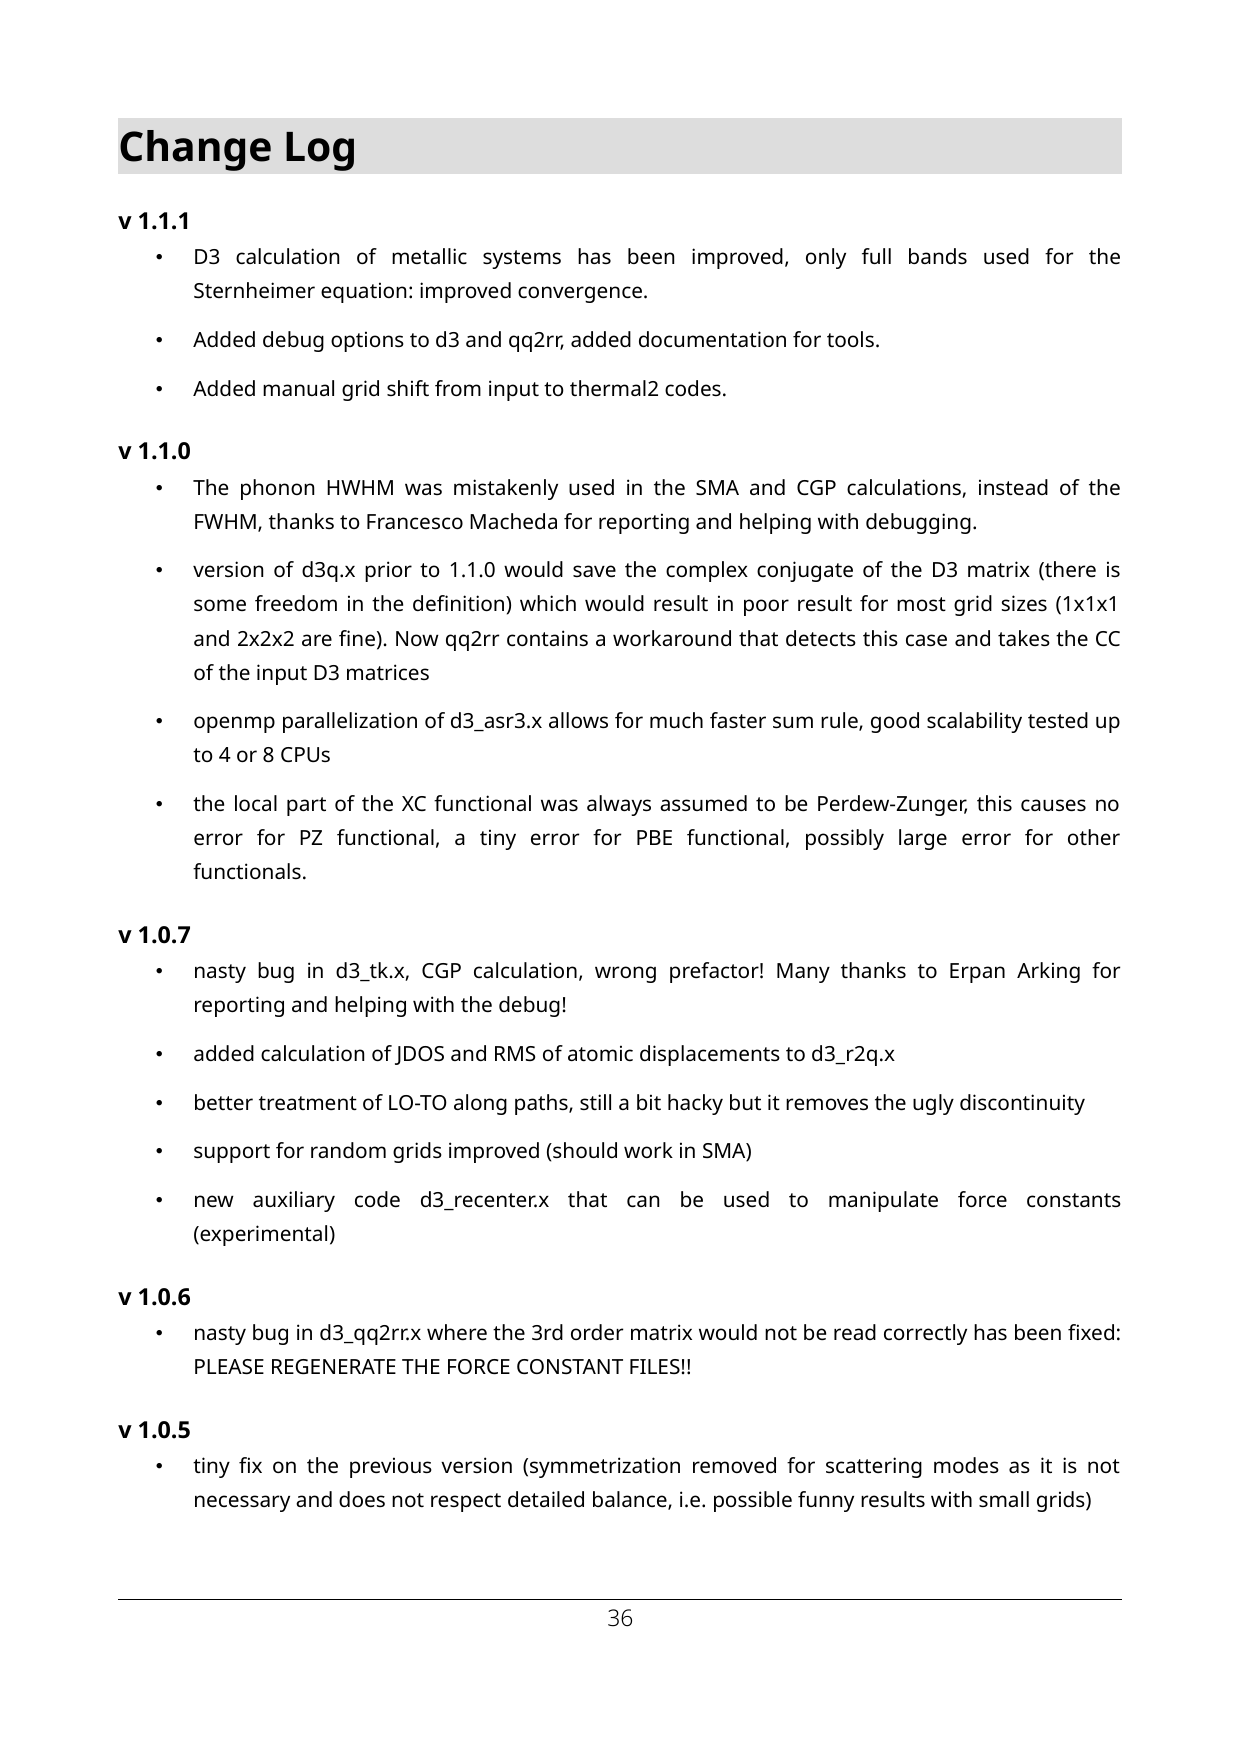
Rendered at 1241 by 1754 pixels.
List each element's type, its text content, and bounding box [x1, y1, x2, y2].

list new auxiliary code d3_recenter.x that can be used to manipulate force constants (experimental) [156, 1185, 1122, 1247]
subtitle v 1.1.0 [118, 435, 1122, 467]
list nasty bug in d3_qq2rr.x where the 3rd order matrix would not be read correctly has been fixed: PLEASE REGENERATE THE FORCE CONSTANT FILES!! [156, 1318, 1122, 1381]
list tiny fix on the previous version (symmetrization removed for scattering modes as it is not necessary and does not respect detailed balance, i.e. possible funny results with small grids) [156, 1451, 1122, 1514]
list added calculation of JDOS and RMS of atomic displacements to d3_r2q.x [156, 1039, 1122, 1067]
list D3 calculation of metallic systems has been improved, only full bands used for the Sternheimer equation: improved convergence. [156, 242, 1122, 305]
list better treatment of LO-TO along paths, still a bit hacky but it removes the ugly discontinuity [156, 1088, 1122, 1116]
list support for random grids improved (should work in SMA) [156, 1136, 1122, 1165]
list Added debug options to d3 and qq2rr, added documentation for tools. [156, 325, 1122, 353]
subtitle Change Log [118, 118, 1122, 174]
list version of d3q.x prior to 1.1.0 would save the complex conjugate of the D3 matrix (there is some freedom in the definition) which would result in poor result for most grid sizes (1x1x1 and 2x2x2 are fine). Now qq2rr contains a workaround that detects this case and takes the CC of the input D3 matrices [156, 556, 1122, 686]
subtitle v 1.1.1 [118, 204, 1122, 236]
subtitle v 1.0.7 [118, 918, 1122, 950]
subtitle v 1.0.5 [118, 1413, 1122, 1445]
list The phonon HWHM was mistakenly used in the SMA and CGP calculations, instead of the FWHM, thanks to Francesco Macheda for reporting and helping with debugging. [156, 473, 1122, 535]
list Added manual grid shift from input to thermal2 codes. [156, 374, 1122, 402]
list nasty bug in d3_tk.x, CGP calculation, wrong prefactor! Many thanks to Erpan Arking for reporting and helping with the debug! [156, 956, 1122, 1019]
subtitle v 1.0.6 [118, 1280, 1122, 1312]
list openmp parallelization of d3_asr3.x allows for much faster sum rule, good scalability tested up to 4 or 8 CPUs [156, 706, 1122, 769]
list the local part of the XC functional was always assumed to be Perdew-Zunger, this causes no error for PZ functional, a tiny error for PBE functional, possibly large error for other functionals. [156, 789, 1122, 886]
